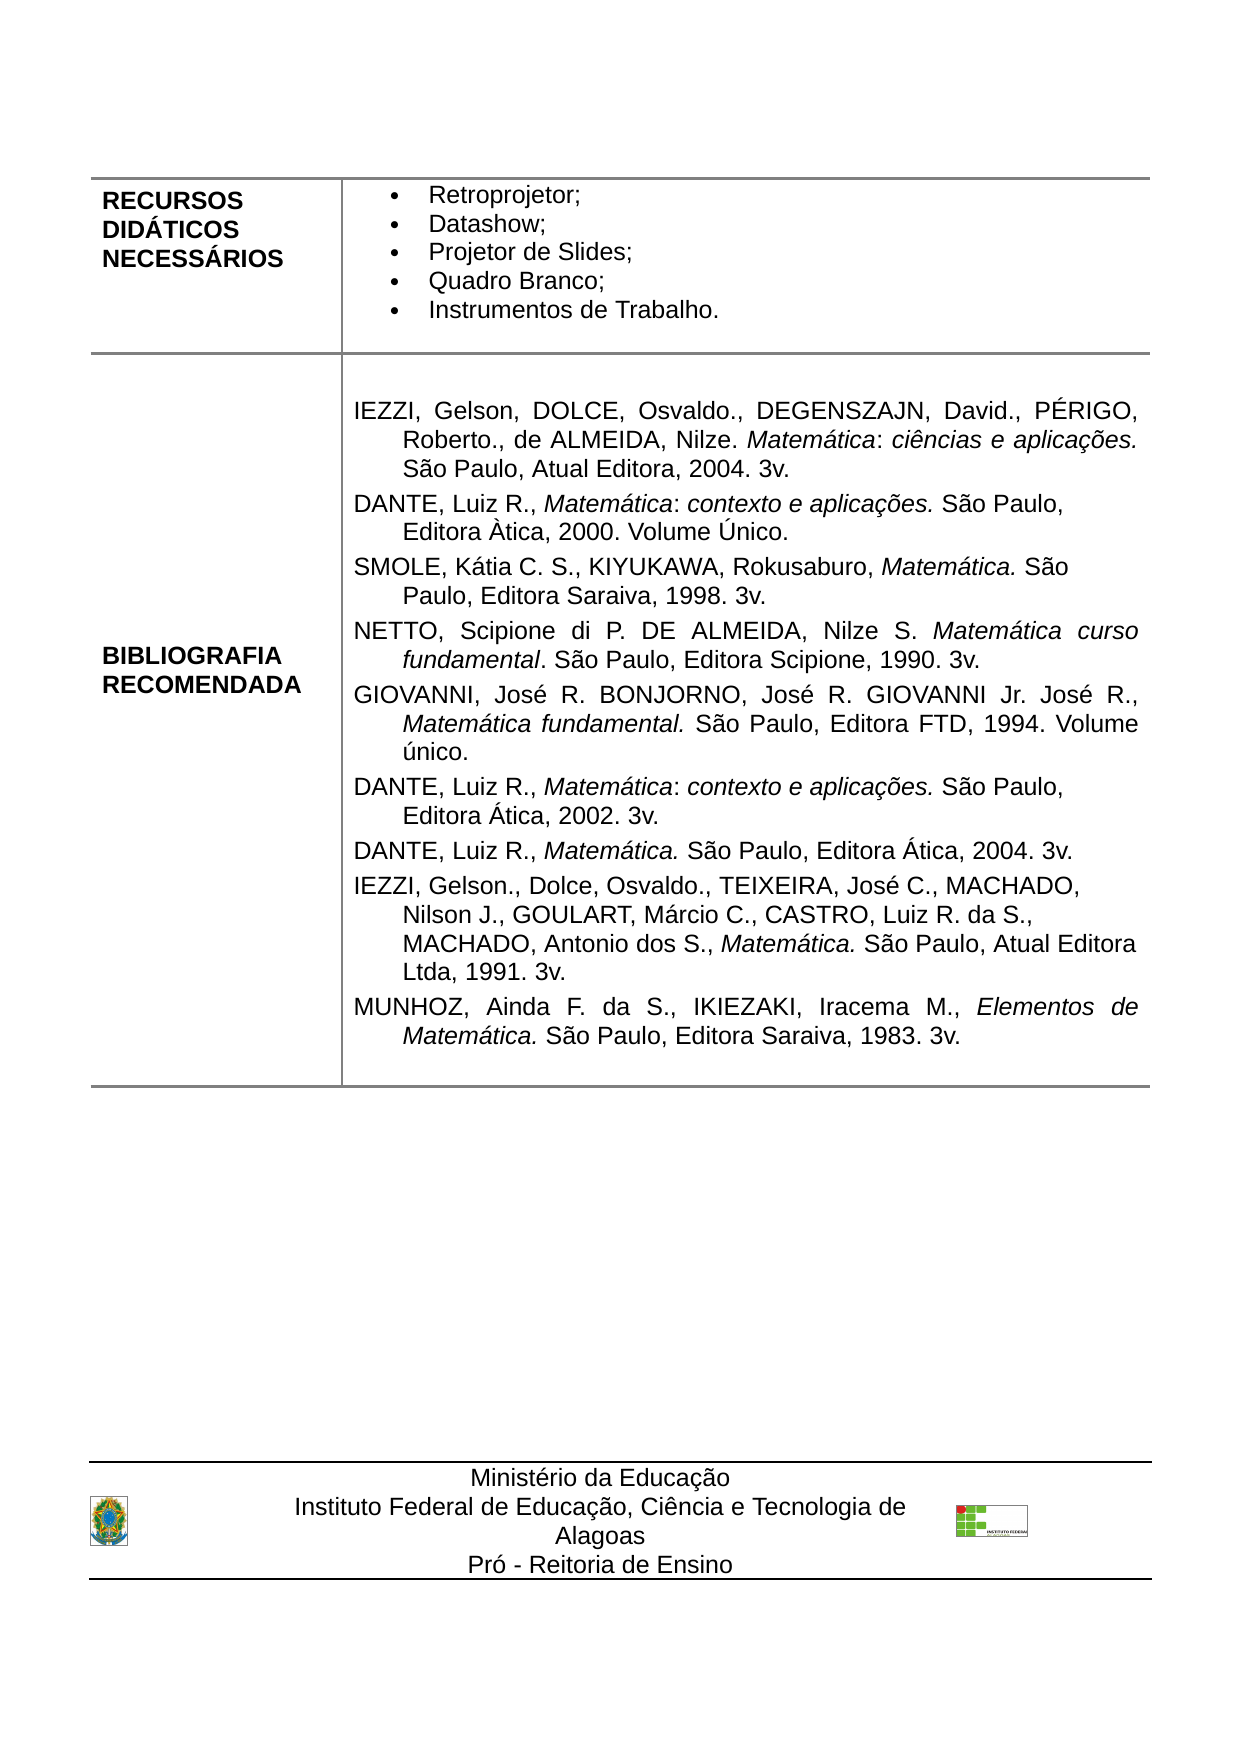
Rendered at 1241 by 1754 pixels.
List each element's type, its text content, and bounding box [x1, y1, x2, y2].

table_header [89, 1463, 245, 1578]
table_cell BIBLIOGRAFIA RECOMENDADA [91, 355, 341, 1085]
table_cell RECURSOS DIDÁTICOS NECESSÁRIOS [91, 180, 341, 352]
table_header Ministério da Educação Instituto Federal de Educação, Ciência e Tecnologia de Alagoas Pró - Reitoria de Ensino [245, 1463, 955, 1578]
table_header [955, 1463, 1152, 1578]
picture [957, 1506, 1027, 1536]
table_cell Retroprojetor; Datashow; Projetor de Slides; Quadro Branco; Instrumentos de Trabalho. [343, 180, 1150, 352]
picture [91, 1497, 127, 1545]
table_cell IEZZI, Gelson, DOLCE, Osvaldo., DEGENSZAJN, David., PÉRIGO, Roberto., de ALMEIDA, Nilze. Matemática: ciências e aplicações. São Paulo, Atual Editora, 2004. 3v. DANTE, Luiz R., Matemática: contexto e aplicações. São Paulo, Editora Àtica, 2000. Volume Único. SMOLE, Kátia C. S., KIYUKAWA, Rokusaburo, Matemática. São Paulo, Editora Saraiva, 1998. 3v. NETTO, Scipione di P. DE ALMEIDA, Nilze S. Matemática curso fundamental. São Paulo, Editora Scipione, 1990. 3v. GIOVANNI, José R. BONJORNO, José R. GIOVANNI Jr. José R., Matemática fundamental. São Paulo, Editora FTD, 1994. Volume único. DANTE, Luiz R., Matemática: contexto e aplicações. São Paulo, Editora Ática, 2002. 3v. DANTE, Luiz R., Matemática. São Paulo, Editora Ática, 2004. 3v. IEZZI, Gelson., Dolce, Osvaldo., TEIXEIRA, José C., MACHADO, Nilson J., GOULART, Márcio C., CASTRO, Luiz R. da S., MACHADO, Antonio dos S., Matemática. São Paulo, Atual Editora Ltda, 1991. 3v. MUNHOZ, Ainda F. da S., IKIEZAKI, Iracema M., Elementos de Matemática. São Paulo, Editora Saraiva, 1983. 3v. [343, 355, 1150, 1085]
